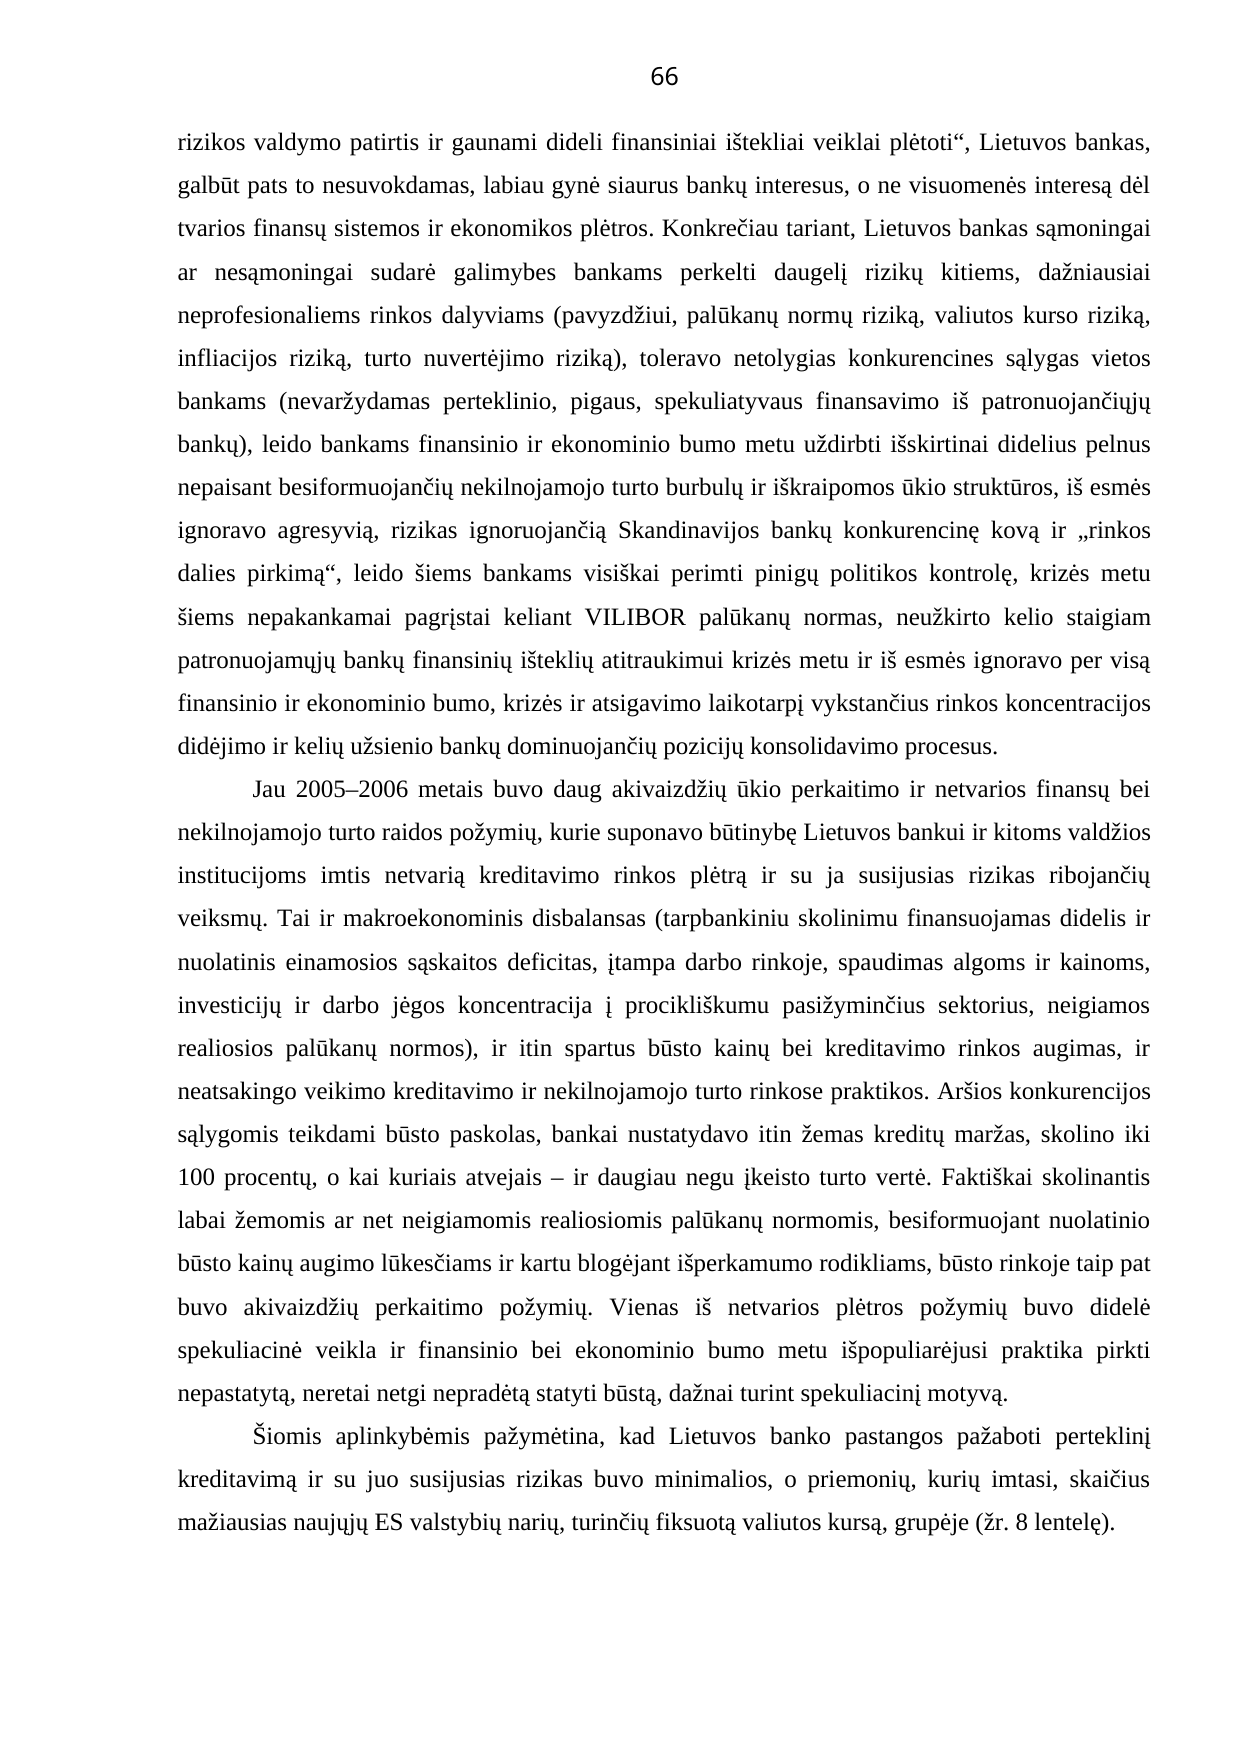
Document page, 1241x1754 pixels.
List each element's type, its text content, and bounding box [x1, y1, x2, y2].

table_header [177, 1550, 1152, 1593]
text rizikos valdymo patirtis ir gaunami dideli finansiniai ištekliai veiklai plėtoti“, Lietuvos bankas, galbūt pats to nesuvokdamas, labiau gynė siaurus bankų interesus, o ne visuomenės interesą dėl tvarios finansų sistemos ir ekonomikos plėtros. Konkrečiau tariant, Lietuvos bankas sąmoningai ar nesąmoningai sudarė galimybes bankams perkelti daugelį rizikų kitiems, dažniausiai neprofesionaliems rinkos dalyviams (pavyzdžiui, palūkanų normų riziką, valiutos kurso riziką, infliacijos riziką, turto nuvertėjimo riziką), toleravo netolygias konkurencines sąlygas vietos bankams (nevaržydamas perteklinio, pigaus, spekuliatyvaus finansavimo iš patronuojančiųjų bankų), leido bankams finansinio ir ekonominio bumo metu uždirbti išskirtinai didelius pelnus nepaisant besiformuojančių nekilnojamojo turto burbulų ir iškraipomos ūkio struktūros, iš esmės ignoravo agresyvią, rizikas ignoruojančią Skandinavijos bankų konkurencinę kovą ir „rinkos dalies pirkimą“, leido šiems bankams visiškai perimti pinigų politikos kontrolę, krizės metu šiems nepakankamai pagrįstai keliant VILIBOR palūkanų normas, neužkirto kelio staigiam patronuojamųjų bankų finansinių išteklių atitraukimui krizės metu ir iš esmės ignoravo per visą finansinio ir ekonominio bumo, krizės ir atsigavimo laikotarpį vykstančius rinkos koncentracijos didėjimo ir kelių užsienio bankų dominuojančių pozicijų konsolidavimo procesus. [177, 127, 1152, 760]
text Šiomis aplinkybėmis pažymėtina, kad Lietuvos banko pastangos pažaboti perteklinį kreditavimą ir su juo susijusias rizikas buvo minimalios, o priemonių, kurių imtasi, skaičius mažiausias naujųjų ES valstybių narių, turinčių fiksuotą valiutos kursą, grupėje (žr. 8 lentelę). [177, 1421, 1152, 1536]
text Jau 2005–2006 metais buvo daug akivaizdžių ūkio perkaitimo ir netvarios finansų bei nekilnojamojo turto raidos požymių, kurie suponavo būtinybę Lietuvos bankui ir kitoms valdžios institucijoms imtis netvarią kreditavimo rinkos plėtrą ir su ja susijusias rizikas ribojančių veiksmų. Tai ir makroekonominis disbalansas (tarpbankiniu skolinimu finansuojamas didelis ir nuolatinis einamosios sąskaitos deficitas, įtampa darbo rinkoje, spaudimas algoms ir kainoms, investicijų ir darbo jėgos koncentracija į procikliškumu pasižyminčius sektorius, neigiamos realiosios palūkanų normos), ir itin spartus būsto kainų bei kreditavimo rinkos augimas, ir neatsakingo veikimo kreditavimo ir nekilnojamojo turto rinkose praktikos. Aršios konkurencijos sąlygomis teikdami būsto paskolas, bankai nustatydavo itin žemas kreditų maržas, skolino iki 100 procentų, o kai kuriais atvejais – ir daugiau negu įkeisto turto vertė. Faktiškai skolinantis labai žemomis ar net neigiamomis realiosiomis palūkanų normomis, besiformuojant nuolatinio būsto kainų augimo lūkesčiams ir kartu blogėjant išperkamumo rodikliams, būsto rinkoje taip pat buvo akivaizdžių perkaitimo požymių. Vienas iš netvarios plėtros požymių buvo didelė spekuliacinė veikla ir finansinio bei ekonominio bumo metu išpopuliarėjusi praktika pirkti nepastatytą, neretai netgi nepradėtą statyti būstą, dažnai turint spekuliacinį motyvą. [177, 774, 1152, 1407]
